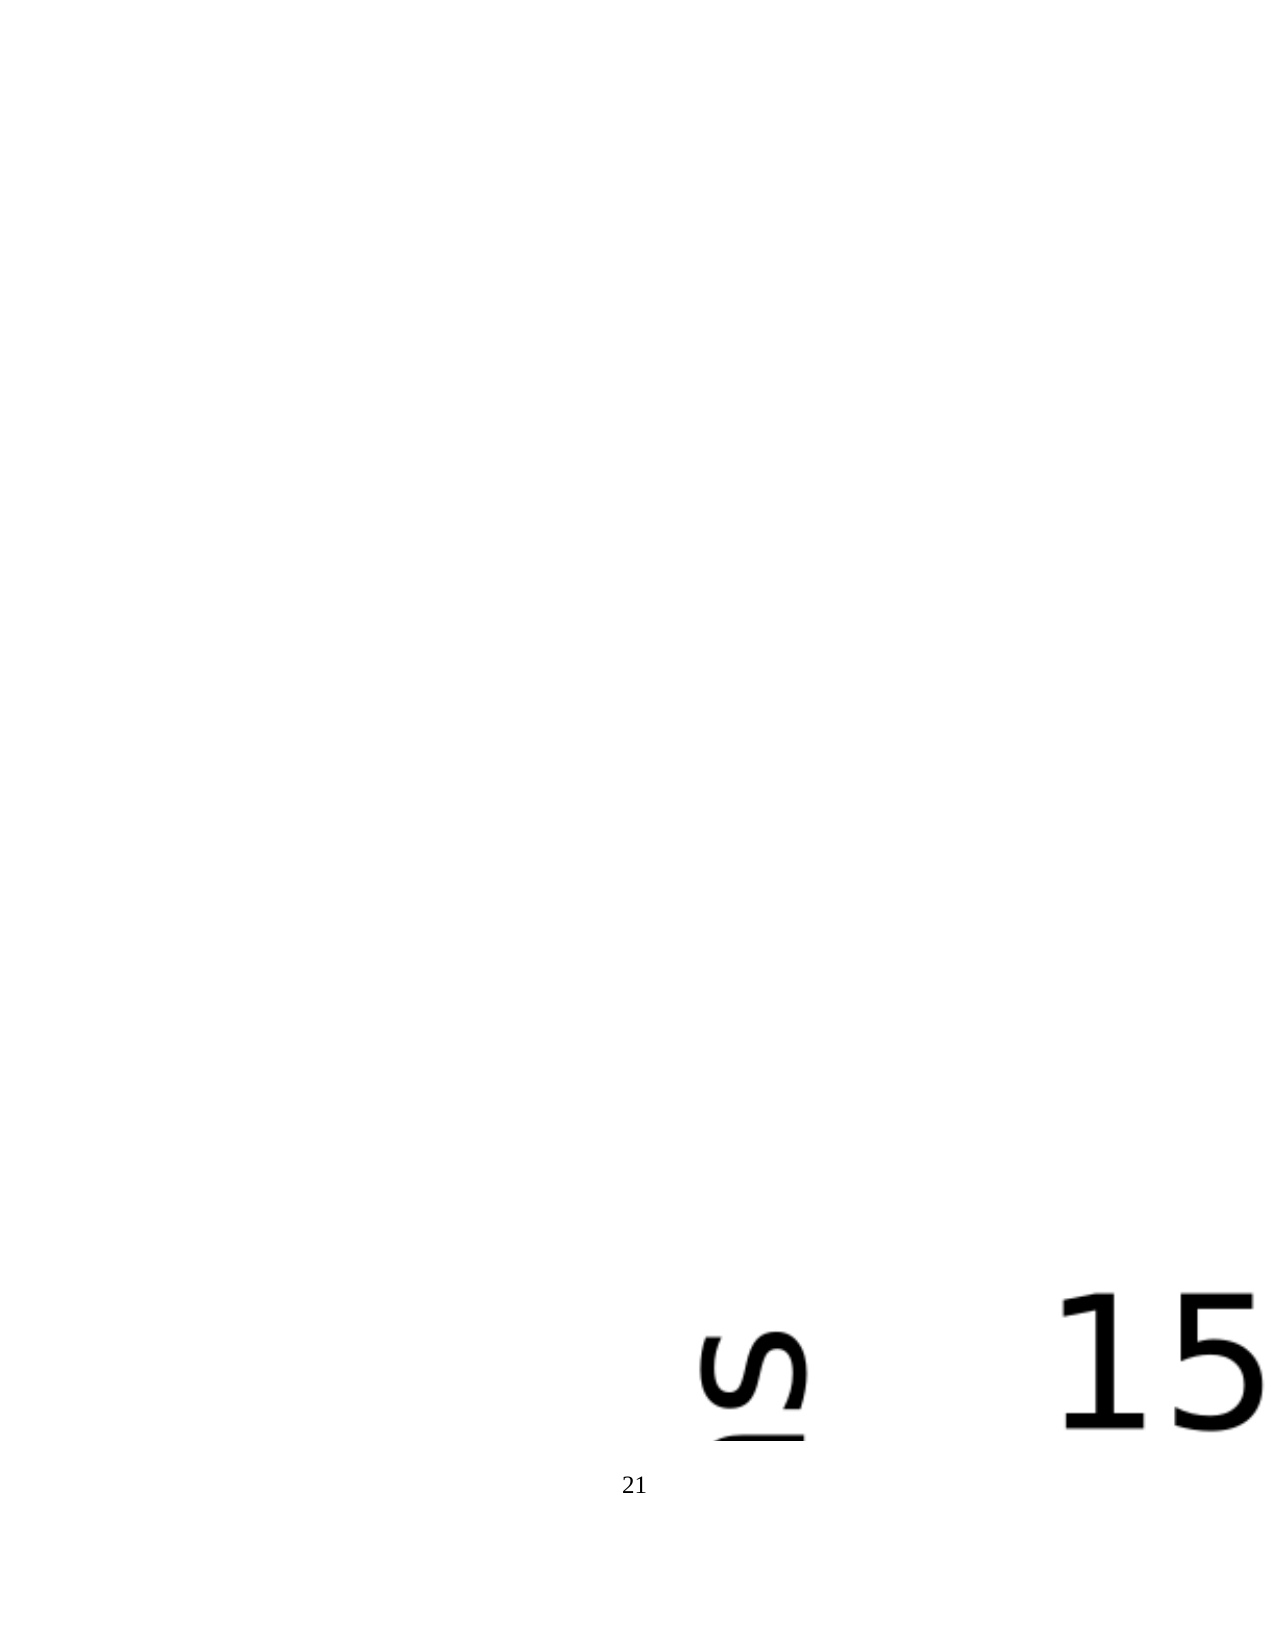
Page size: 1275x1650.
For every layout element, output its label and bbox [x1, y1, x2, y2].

picture [225, 150, 1275, 1441]
